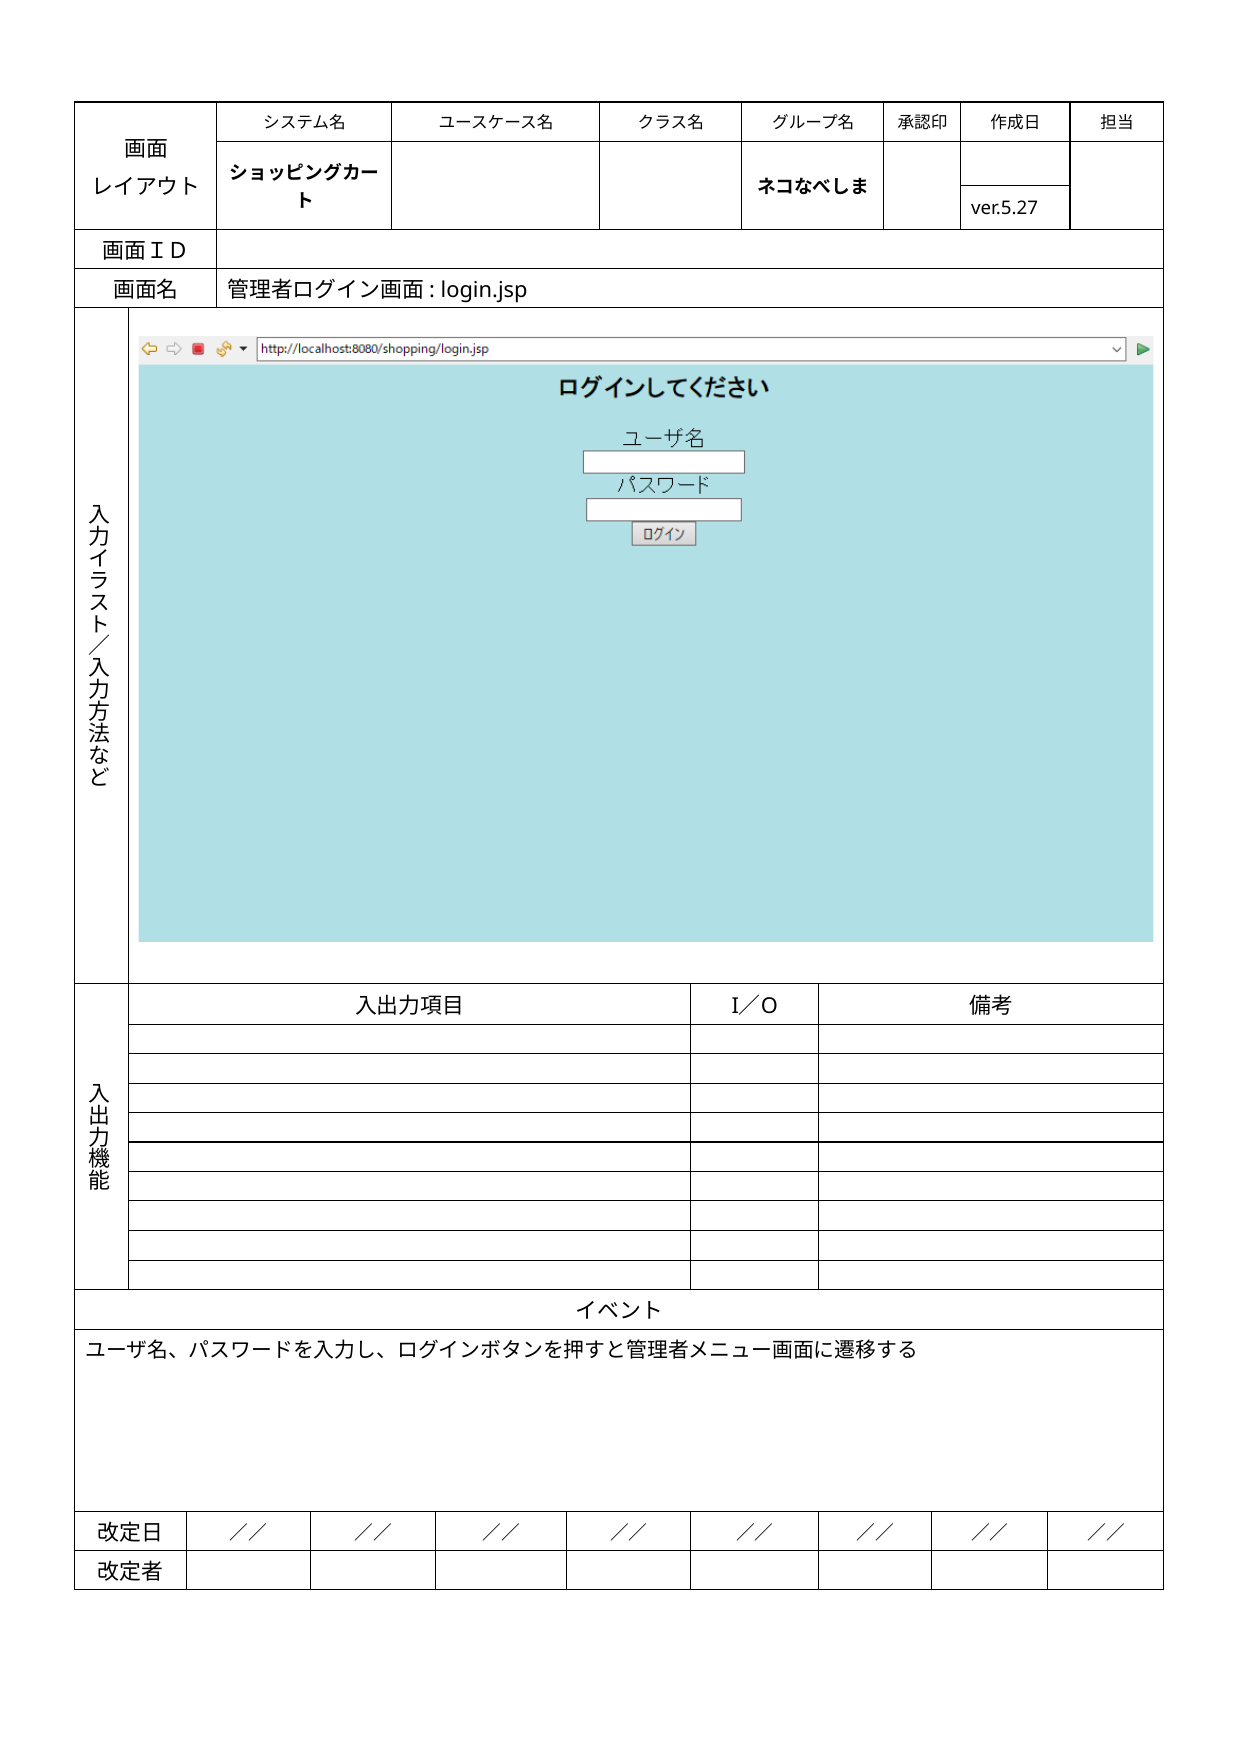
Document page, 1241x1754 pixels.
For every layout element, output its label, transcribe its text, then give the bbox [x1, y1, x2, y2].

table_cell ネコなべしま [742, 142, 883, 229]
table_cell [311, 1551, 435, 1589]
table_cell [819, 1113, 1163, 1141]
table_header 作成日 [961, 103, 1069, 141]
table_cell [932, 1551, 1047, 1589]
table_cell [819, 1054, 1163, 1082]
table_cell ver.5.27 [961, 186, 1069, 229]
table_cell [691, 1025, 818, 1053]
table_cell ／／ [567, 1512, 690, 1550]
table_cell [129, 1113, 690, 1141]
table_cell [691, 1172, 818, 1200]
table_header グループ名 [742, 103, 883, 141]
picture [138, 336, 1154, 942]
table_cell ／／ [187, 1512, 310, 1550]
table_cell ／／ [691, 1512, 818, 1550]
table_cell ／／ [932, 1512, 1047, 1550]
table_cell [129, 1231, 690, 1259]
table_cell [691, 1143, 818, 1171]
table_cell [884, 142, 960, 229]
table_cell [691, 1054, 818, 1082]
table_cell 画面名 [75, 269, 216, 307]
table_cell [1048, 1551, 1163, 1589]
table_cell ／／ [1048, 1512, 1163, 1550]
table_cell [819, 1172, 1163, 1200]
table_header 画面 レイアウト [75, 103, 216, 229]
table_cell ショッピングカート [217, 142, 391, 229]
table_cell [1071, 142, 1163, 229]
table_cell 画面ＩＤ [75, 230, 216, 268]
table_cell [691, 1551, 818, 1589]
table_cell [819, 1025, 1163, 1053]
table_cell [819, 1084, 1163, 1112]
table_header 担当 [1071, 103, 1163, 141]
table_cell I／O [691, 984, 818, 1023]
table_cell [691, 1113, 818, 1141]
table_cell [187, 1551, 310, 1589]
table_cell [129, 1201, 690, 1230]
table_cell [129, 1143, 690, 1171]
table_cell [691, 1261, 818, 1289]
table_cell [691, 1084, 818, 1112]
table_cell [129, 1025, 690, 1053]
table_cell [961, 142, 1069, 185]
table_cell 入出力項目 [129, 984, 690, 1023]
table_cell [392, 142, 599, 229]
table_cell [600, 142, 741, 229]
table_cell [819, 1231, 1163, 1259]
table_cell 入力イラスト／入力方法など [75, 308, 128, 983]
table_cell [129, 1261, 690, 1289]
table_cell [567, 1551, 690, 1589]
table_cell [129, 1084, 690, 1112]
table_cell [129, 1172, 690, 1200]
table_cell 備考 [819, 984, 1163, 1023]
table_header システム名 [217, 103, 391, 141]
table_cell ／／ [819, 1512, 931, 1550]
table_cell ／／ [311, 1512, 435, 1550]
table_cell [691, 1201, 818, 1230]
table_cell ／／ [436, 1512, 566, 1550]
table_cell 管理者ログイン画面 : login.jsp [217, 269, 1163, 307]
table_cell [819, 1261, 1163, 1289]
table_header クラス名 [600, 103, 741, 141]
table_cell [691, 1231, 818, 1259]
table_cell [819, 1201, 1163, 1230]
table_cell ユーザ名、パスワードを入力し、ログインボタンを押すと管理者メニュー画面に遷移する [75, 1330, 1163, 1511]
table_cell [819, 1143, 1163, 1171]
table_cell [436, 1551, 566, 1589]
table_cell イベント [75, 1290, 1163, 1329]
table_cell 入出力機能 [75, 984, 128, 1289]
table_header ユースケース名 [392, 103, 599, 141]
table_cell [129, 308, 1163, 983]
table_cell 改定日 [75, 1512, 186, 1550]
table_cell 改定者 [75, 1551, 186, 1589]
table_cell [129, 1054, 690, 1082]
table_header 承認印 [884, 103, 960, 141]
table_cell [217, 230, 1163, 268]
table_cell [819, 1551, 931, 1589]
